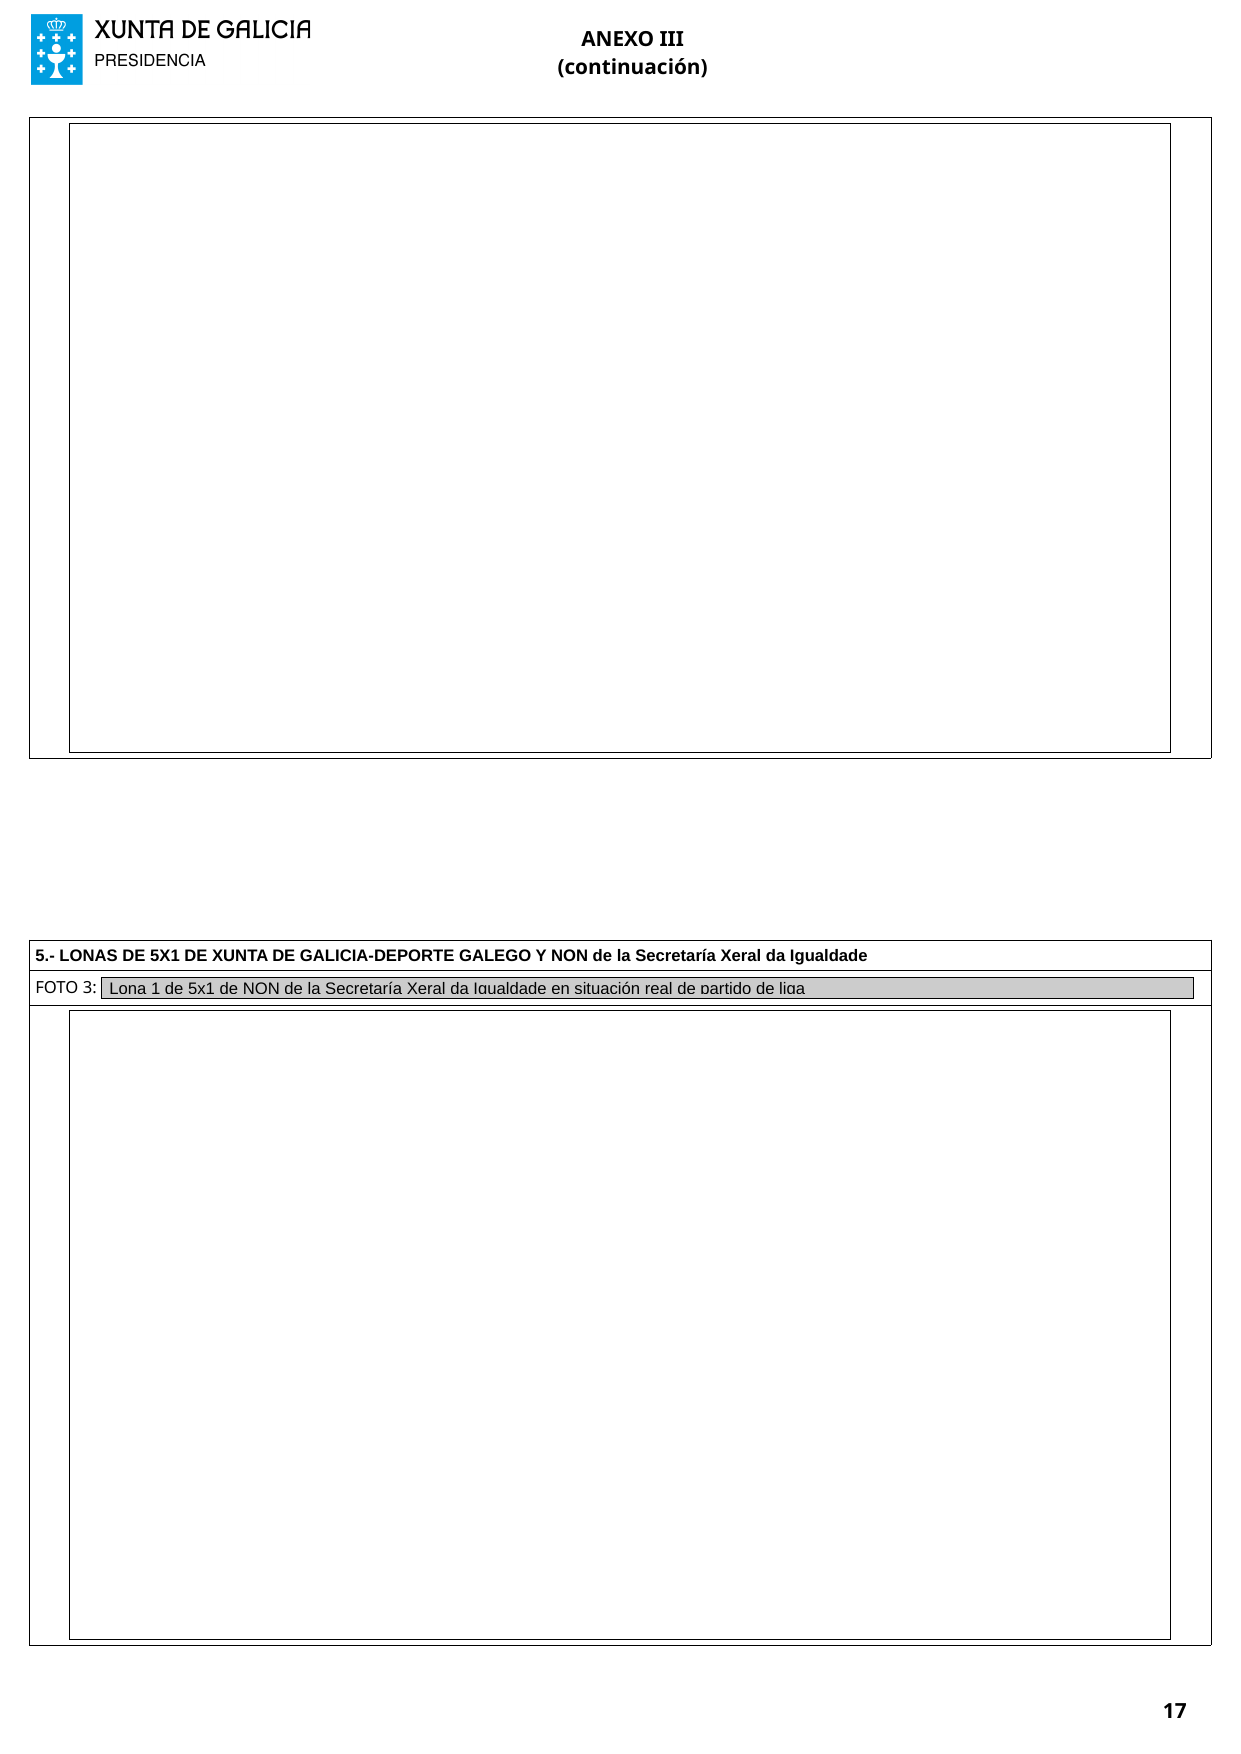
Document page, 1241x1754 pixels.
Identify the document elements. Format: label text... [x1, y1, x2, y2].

picture [53, 45, 60, 52]
table_header 5.- LONAS DE 5X1 DE XUNTA DE GALICIA-DEPORTE GALEGO Y NON de la Secretaría Xeral da Igualdade [30, 941, 1211, 970]
picture [48, 55, 64, 77]
table_cell [30, 118, 1211, 758]
picture [38, 50, 44, 57]
picture [38, 34, 45, 41]
table_cell [30, 1006, 1211, 1645]
picture [38, 65, 45, 72]
table_cell FOTO 3: [30, 971, 1211, 1004]
picture [68, 65, 75, 72]
picture [83, 14, 311, 85]
picture [68, 34, 75, 41]
picture [53, 34, 60, 41]
picture [68, 50, 75, 57]
